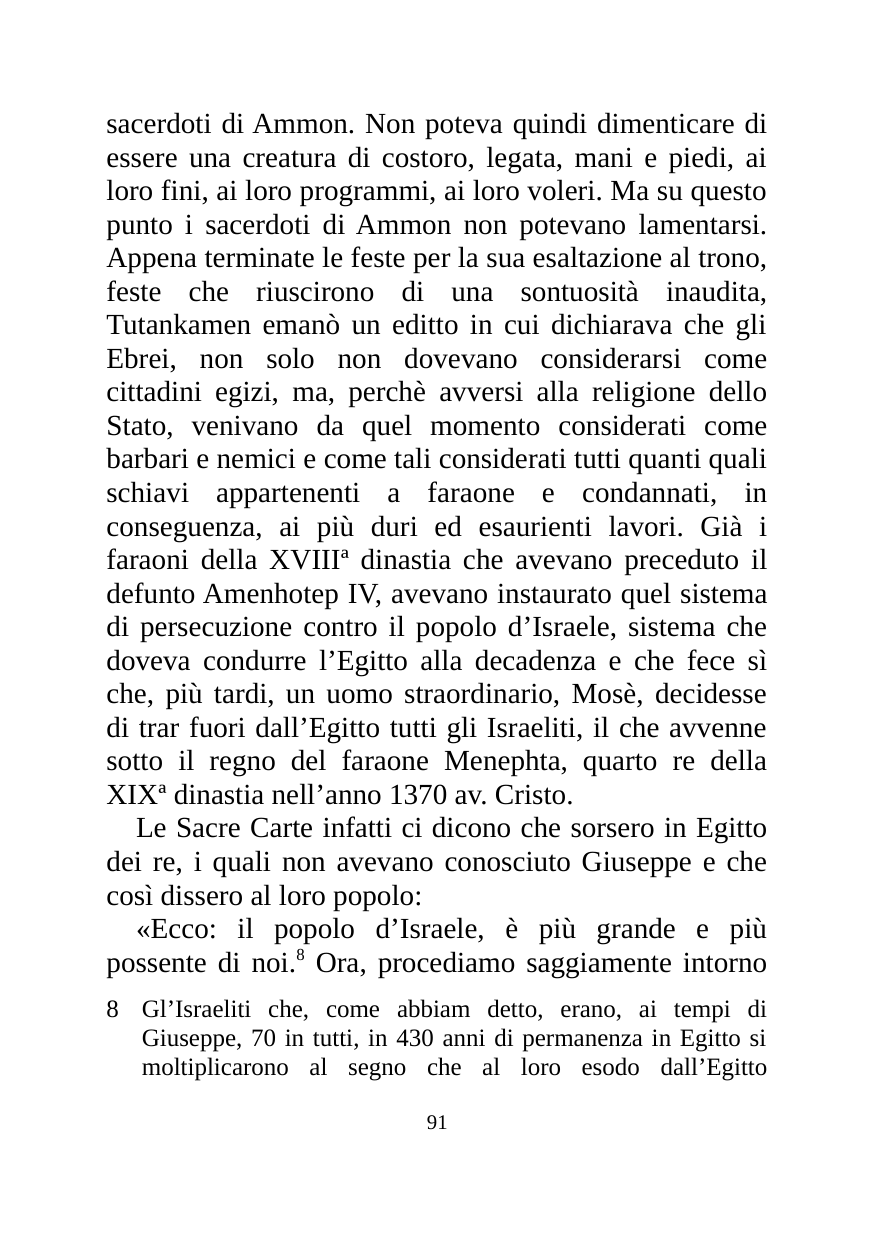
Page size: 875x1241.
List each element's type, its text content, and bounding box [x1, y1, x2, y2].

text «Ecco: il popolo d’Israele, è più grande e più possente di noi. Ora, procediamo saggiamente intorno [106, 911, 768, 978]
text Le Sacre Carte infatti ci dicono che sorsero in Egitto dei re, i quali non avevano conosciuto Giuseppe e che così dissero al loro popolo: [106, 811, 768, 911]
text sacerdoti di Ammon. Non poteva quindi dimenticare di essere una creatura di costoro, legata, mani e piedi, ai loro fini, ai loro programmi, ai loro voleri. Ma su questo punto i sacerdoti di Ammon non potevano lamentarsi. Appena terminate le feste per la sua esaltazione al trono, feste che riuscirono di una sontuosità inaudita, Tutankamen emanò un editto in cui dichiarava che gli Ebrei, non solo non dovevano considerarsi come cittadini egizi, ma, perchè avversi alla religione dello Stato, venivano da quel momento considerati come barbari e nemici e come tali considerati tutti quanti quali schiavi appartenenti a faraone e condannati, in conseguenza, ai più duri ed esaurienti lavori. Già i faraoni della XVIIIª dinastia che avevano preceduto il defunto Amenhotep IV, avevano instaurato quel sistema di persecuzione contro il popolo d’Israele, sistema che doveva condurre l’Egitto alla decadenza e che fece sì che, più tardi, un uomo straordinario, Mosè, decidesse di trar fuori dall’Egitto tutti gli Israeliti, il che avvenne sotto il regno del faraone Menephta, quarto re della XIXª dinastia nell’anno 1370 av. Cristo. [106, 106, 768, 811]
text Gl’Israeliti che, come abbiam detto, erano, ai tempi di Giuseppe, 70 in tutti, in 430 anni di permanenza in Egitto si moltiplicarono al segno che al loro esodo dall’Egitto [106, 994, 768, 1080]
